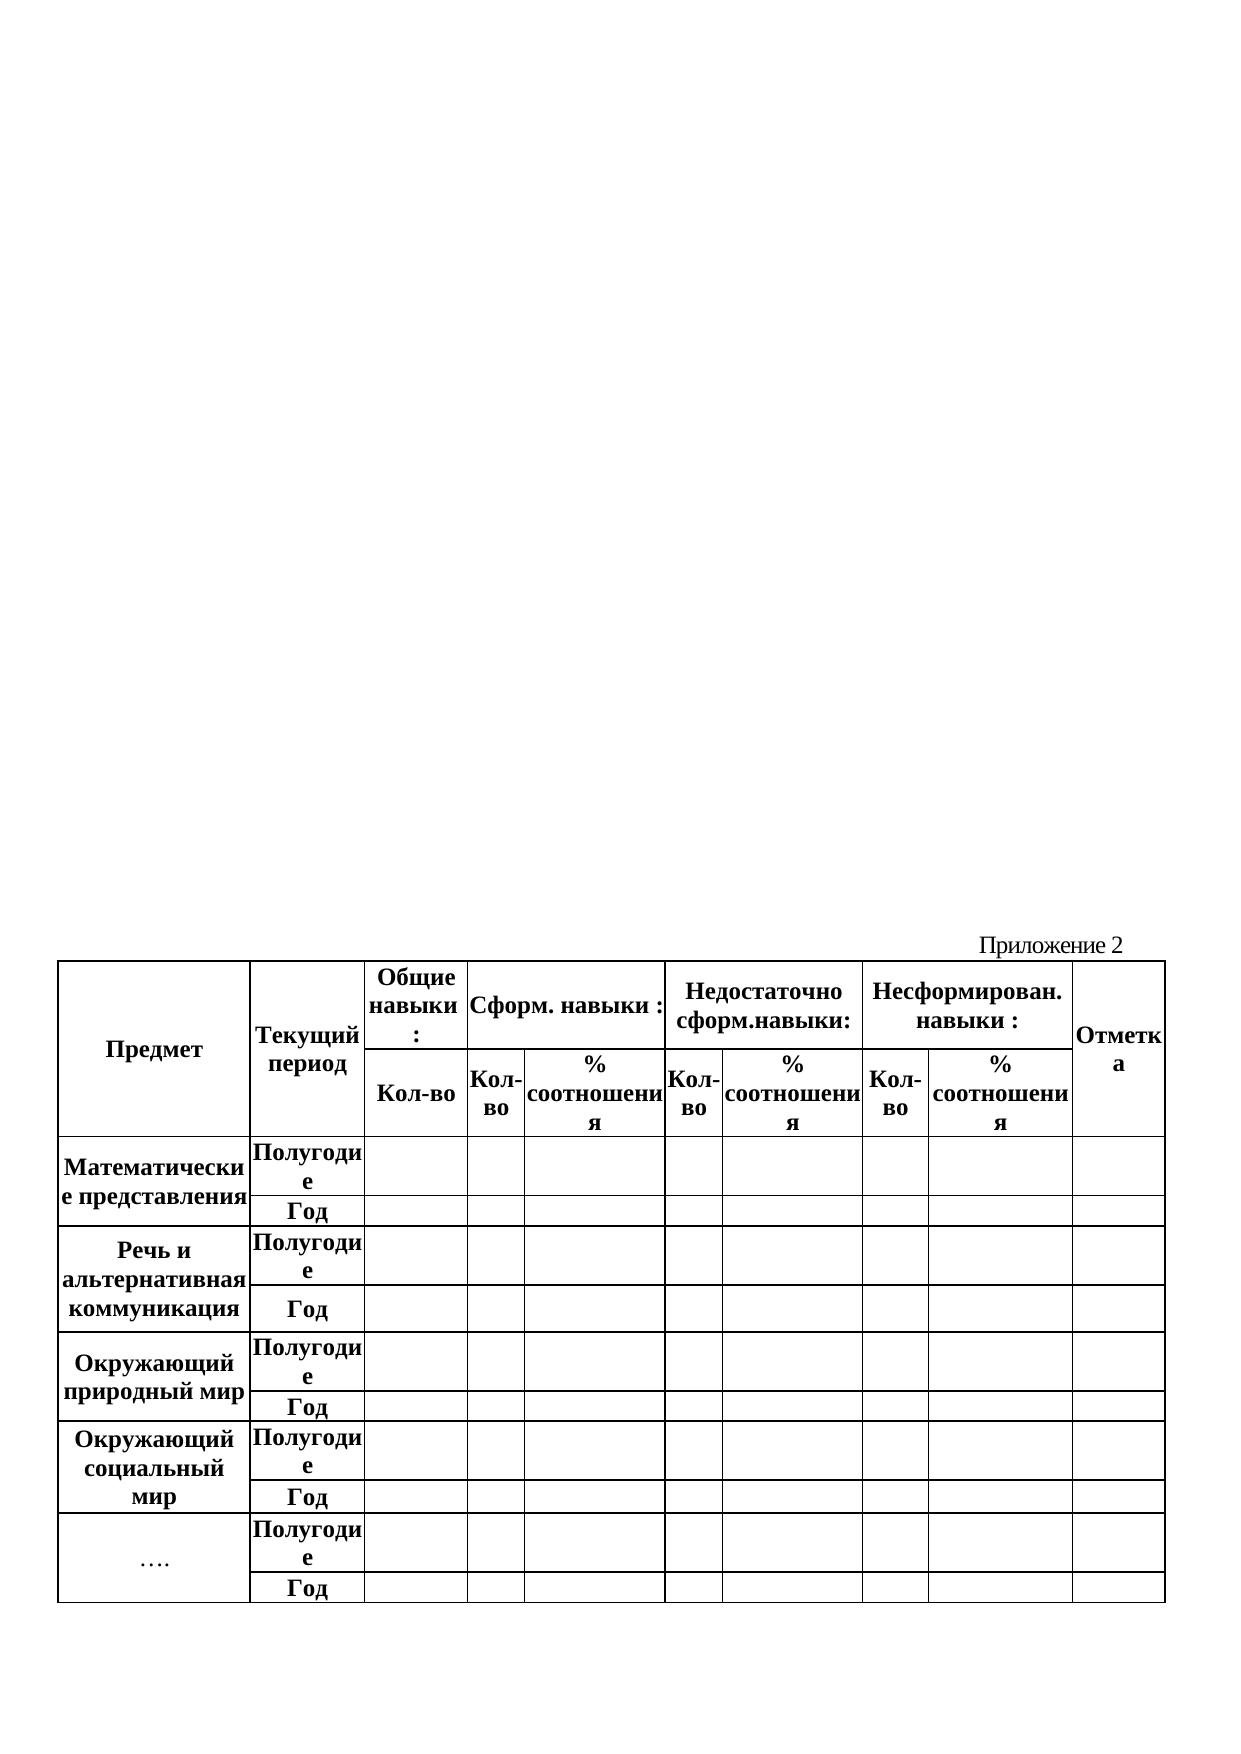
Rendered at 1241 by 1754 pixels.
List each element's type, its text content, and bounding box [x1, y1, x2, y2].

table_cell [666, 1573, 722, 1602]
table_cell [365, 1286, 467, 1331]
table_cell [723, 1392, 862, 1420]
table_cell [929, 1481, 1072, 1512]
table_cell [863, 1227, 928, 1284]
table_header Сформ. навыки : [468, 962, 664, 1048]
table_cell [1073, 1196, 1164, 1225]
table_cell Полугодие [251, 1333, 364, 1390]
table_cell [666, 1392, 722, 1420]
table_cell [468, 1514, 524, 1571]
table_cell [365, 1196, 467, 1225]
table_cell Год [251, 1286, 364, 1331]
table_cell % соотношения [525, 1050, 664, 1136]
table_cell [666, 1422, 722, 1479]
table_cell [525, 1422, 664, 1479]
table_cell [1073, 1422, 1164, 1479]
table_cell Год [251, 1196, 364, 1225]
table_cell [468, 1422, 524, 1479]
table_cell Полугодие [251, 1137, 364, 1195]
table_cell [929, 1392, 1072, 1420]
table_cell [365, 1137, 467, 1195]
table_cell Год [251, 1481, 364, 1512]
table_cell Окружающий социальный мир [59, 1422, 249, 1512]
table_cell [666, 1227, 722, 1284]
table_cell [723, 1573, 862, 1602]
table_cell [723, 1286, 862, 1331]
table_cell [365, 1422, 467, 1479]
table_cell Полугодие [251, 1422, 364, 1479]
table_cell [863, 1196, 928, 1225]
table_cell Речь и альтернативная коммуникация [59, 1227, 249, 1331]
table_cell [468, 1392, 524, 1420]
table_cell …. [59, 1514, 249, 1602]
table_cell [1073, 1333, 1164, 1390]
table_cell [723, 1481, 862, 1512]
table_header Несформирован. навыки : [863, 962, 1072, 1048]
table_cell Окружающий природный мир [59, 1333, 249, 1420]
table_cell [863, 1392, 928, 1420]
table_cell [1073, 1392, 1164, 1420]
table_cell [929, 1286, 1072, 1331]
table_header Отметка [1073, 962, 1164, 1136]
table_cell Кол-во [365, 1050, 467, 1136]
table_cell Математические представления [59, 1137, 249, 1225]
table_cell [723, 1333, 862, 1390]
table_header Общие навыки : [365, 962, 467, 1048]
table_cell Кол-во [863, 1050, 928, 1136]
table_cell [1073, 1227, 1164, 1284]
table_cell Год [251, 1392, 364, 1420]
table_cell [666, 1514, 722, 1571]
table_cell [863, 1137, 928, 1195]
table_cell [929, 1137, 1072, 1195]
table_cell [525, 1481, 664, 1512]
table_cell [525, 1227, 664, 1284]
table_cell [525, 1392, 664, 1420]
table_cell [929, 1573, 1072, 1602]
table_cell [365, 1481, 467, 1512]
table_cell [525, 1573, 664, 1602]
table_cell Полугодие [251, 1514, 364, 1571]
table_cell [525, 1196, 664, 1225]
table_cell [365, 1514, 467, 1571]
table_cell [863, 1481, 928, 1512]
table_header Текущий период [251, 962, 364, 1136]
table_header Недостаточно сформ.навыки: [666, 962, 862, 1048]
table_cell [929, 1514, 1072, 1571]
table_cell [863, 1333, 928, 1390]
table_cell [468, 1286, 524, 1331]
table_cell [365, 1392, 467, 1420]
table_cell [929, 1333, 1072, 1390]
table_cell [525, 1333, 664, 1390]
table_cell [929, 1227, 1072, 1284]
table_cell [666, 1333, 722, 1390]
table_cell [723, 1514, 862, 1571]
table_cell % соотношения [929, 1050, 1072, 1136]
table_cell [525, 1137, 664, 1195]
table_cell [863, 1573, 928, 1602]
table_cell [525, 1514, 664, 1571]
table_header Предмет [59, 962, 249, 1136]
table_cell % соотношения [723, 1050, 862, 1136]
table_cell [929, 1422, 1072, 1479]
table_cell [1073, 1286, 1164, 1331]
table_cell [666, 1196, 722, 1225]
table_cell [468, 1227, 524, 1284]
table_cell [468, 1137, 524, 1195]
table_cell [666, 1137, 722, 1195]
table_cell [863, 1422, 928, 1479]
table_cell [723, 1196, 862, 1225]
table_cell [863, 1286, 928, 1331]
table_cell [723, 1227, 862, 1284]
table_cell [365, 1333, 467, 1390]
table_cell [525, 1286, 664, 1331]
table_cell [468, 1573, 524, 1602]
table_cell [1073, 1481, 1164, 1512]
table_cell [365, 1227, 467, 1284]
table_cell Кол-во [666, 1050, 722, 1136]
table_cell [666, 1286, 722, 1331]
table_cell Год [251, 1573, 364, 1602]
table_cell [1073, 1514, 1164, 1571]
table_cell [468, 1481, 524, 1512]
table_cell [666, 1481, 722, 1512]
table_cell [723, 1422, 862, 1479]
table_cell [365, 1573, 467, 1602]
table_cell Кол-во [468, 1050, 524, 1136]
text Приложение 2 [118, 930, 1124, 959]
table_cell [1073, 1573, 1164, 1602]
table_cell [929, 1196, 1072, 1225]
table_cell [863, 1514, 928, 1571]
table_cell [468, 1333, 524, 1390]
table_cell Полугодие [251, 1227, 364, 1284]
table_cell [468, 1196, 524, 1225]
table_cell [1073, 1137, 1164, 1195]
table_cell [723, 1137, 862, 1195]
